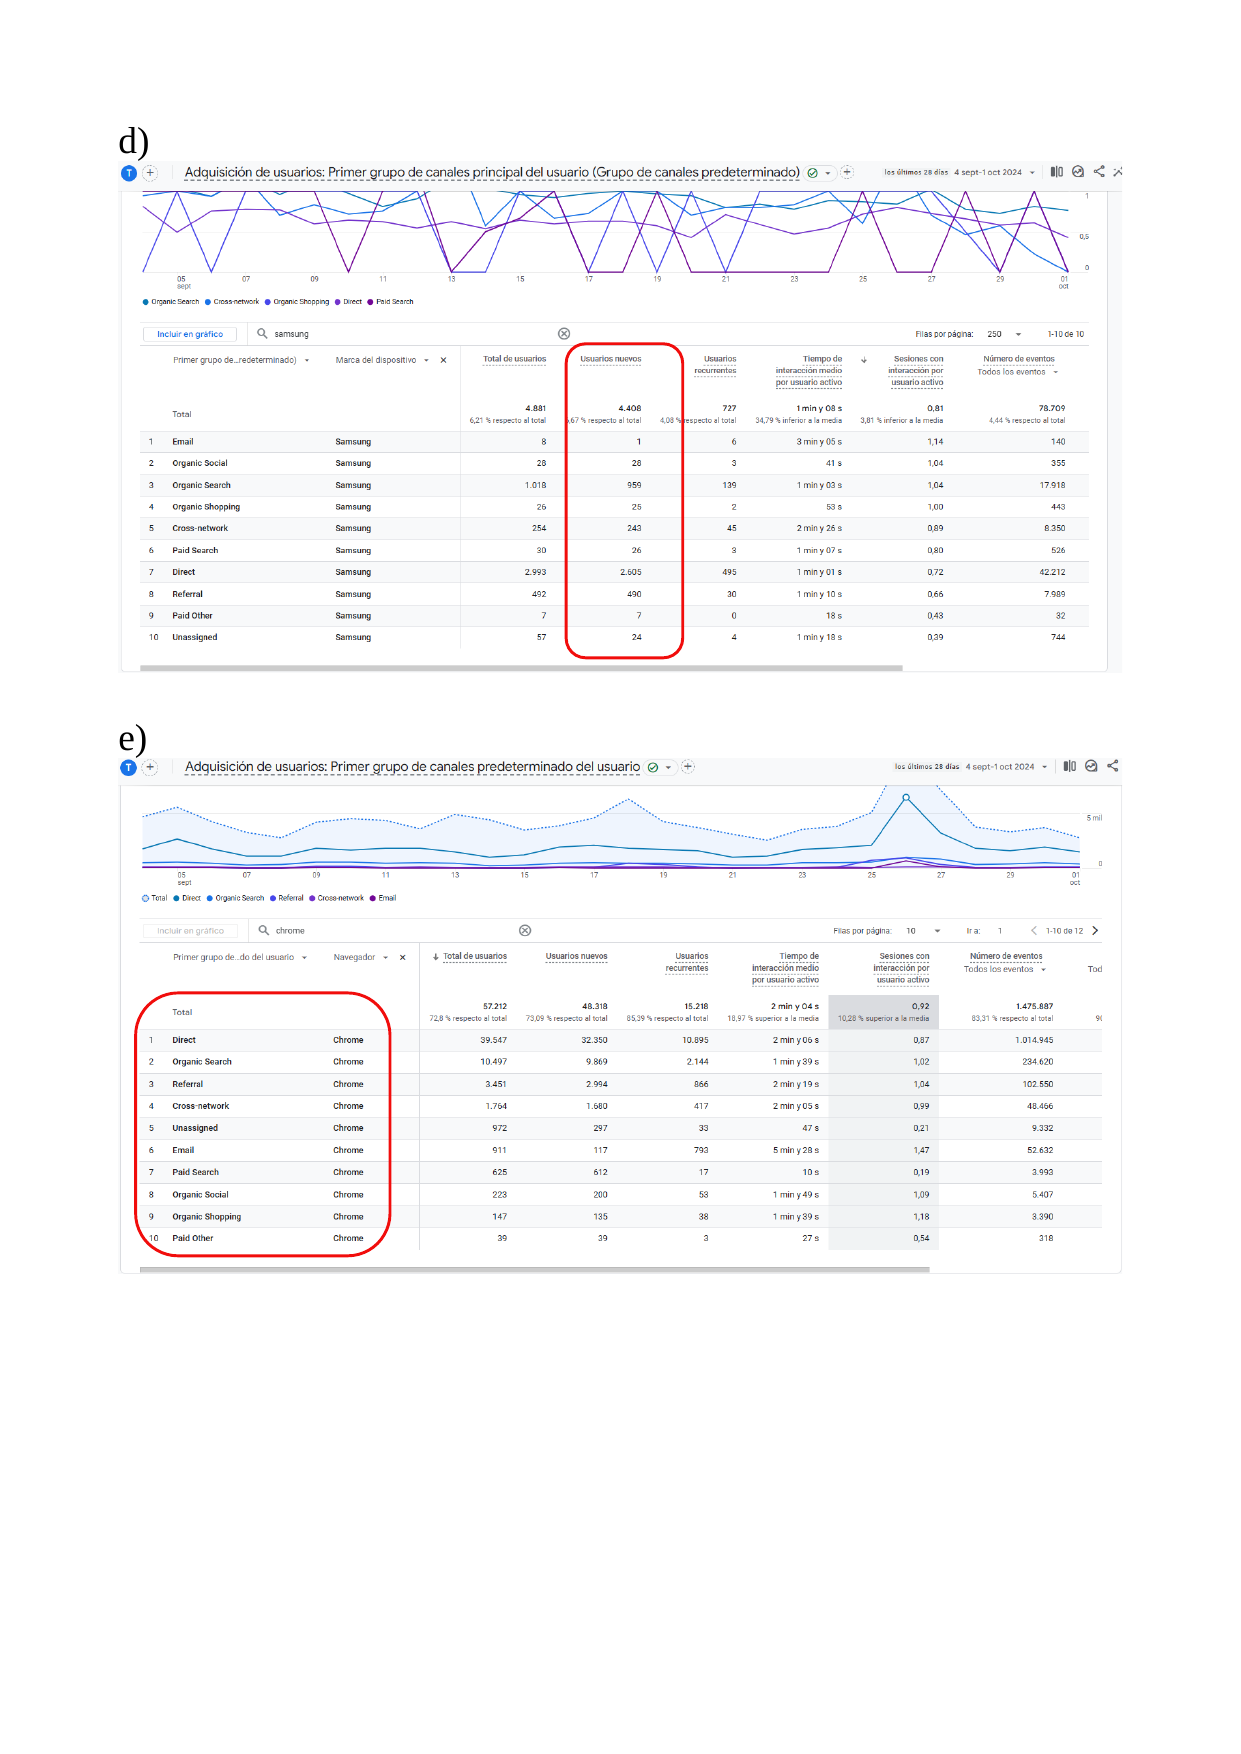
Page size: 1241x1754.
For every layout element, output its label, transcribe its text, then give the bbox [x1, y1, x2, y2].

picture [118, 161, 1123, 673]
picture [118, 758, 1123, 1274]
text e) [118, 715, 1122, 758]
text d) [118, 118, 1122, 161]
